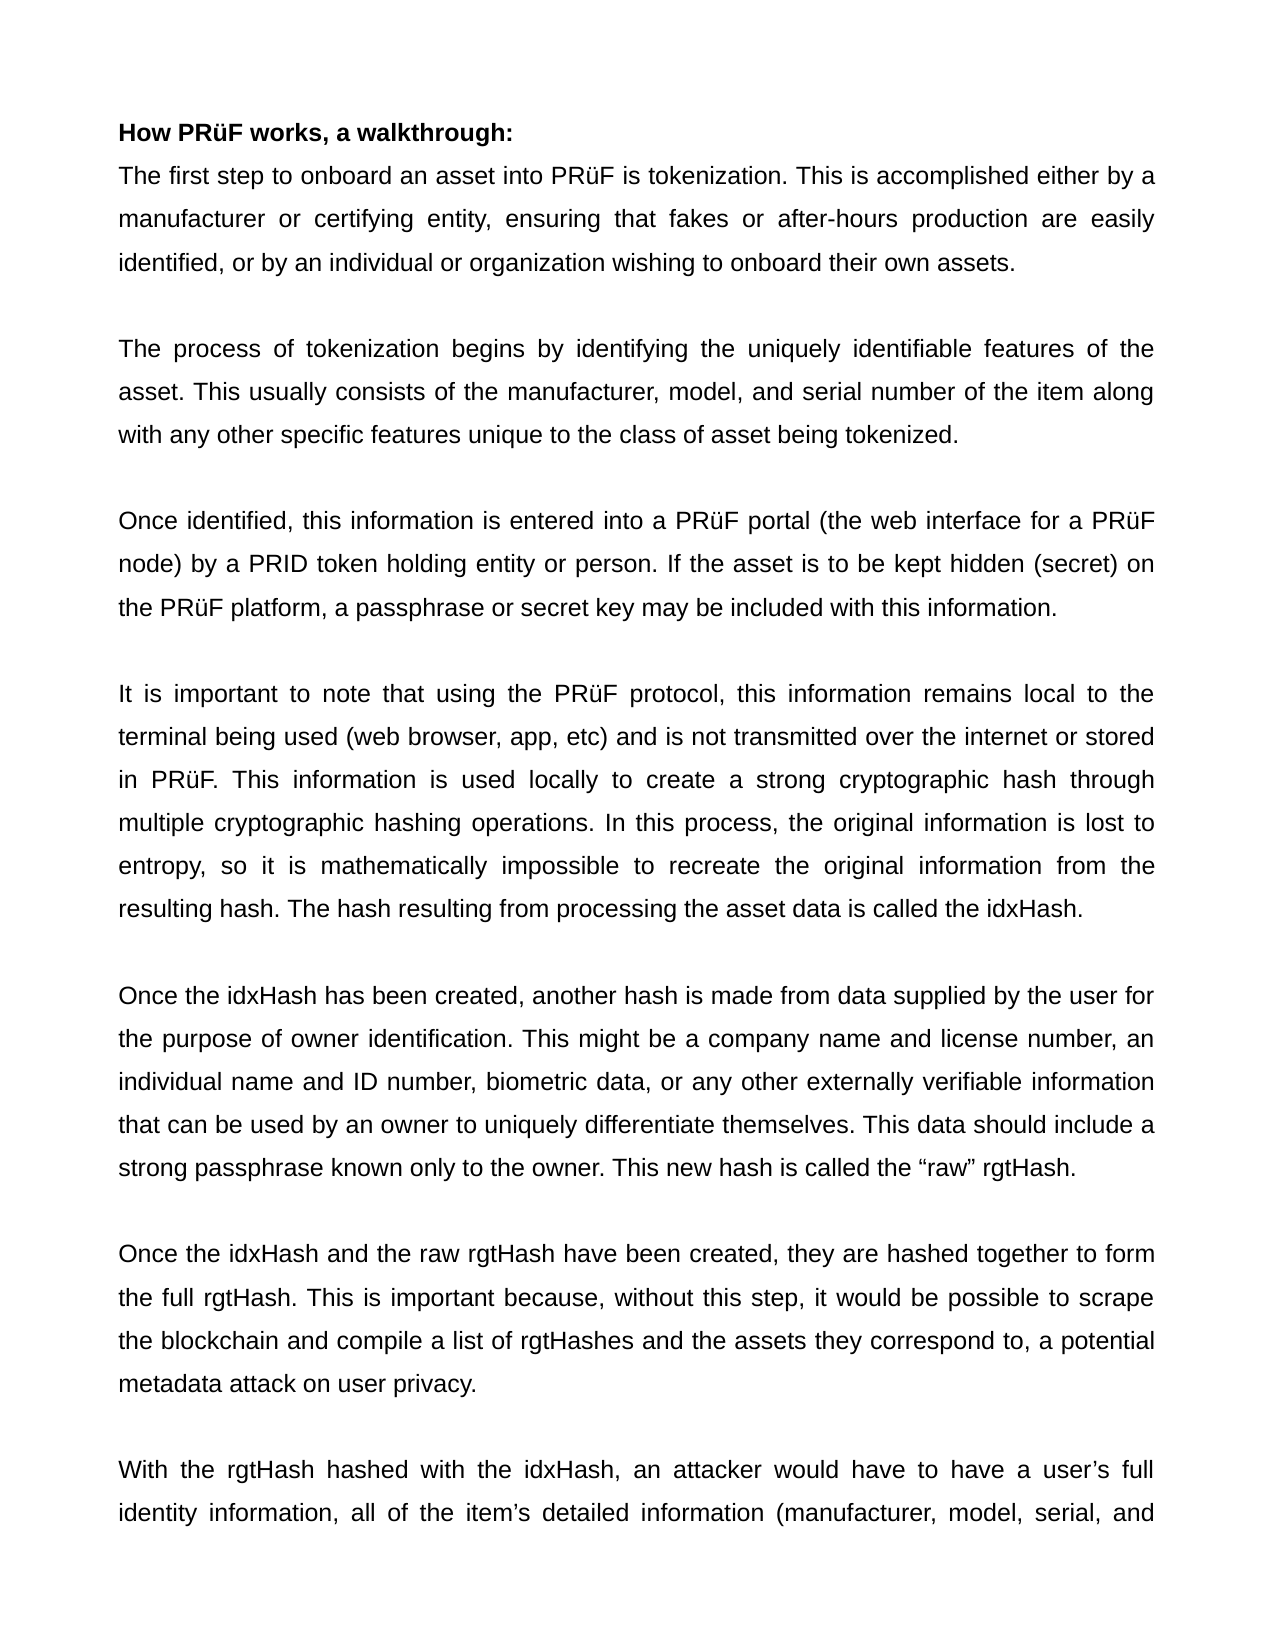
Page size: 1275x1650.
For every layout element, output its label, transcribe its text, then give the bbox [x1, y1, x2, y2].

text It is important to note that using the PRüF protocol, this information remains local to the terminal being used (web browser, app, etc) and is not transmitted over the internet or stored in PRüF. This information is used locally to create a strong cryptographic hash through multiple cryptographic hashing operations. In this process, the original information is lost to entropy, so it is mathematically impossible to recreate the original information from the resulting hash. The hash resulting from processing the asset data is called the idxHash. [118, 679, 1157, 923]
text The process of tokenization begins by identifying the uniquely identifiable features of the asset. This usually consists of the manufacturer, model, and serial number of the item along with any other specific features unique to the class of asset being tokenized. [118, 334, 1157, 449]
text With the rgtHash hashed with the idxHash, an attacker would have to have a user’s full identity information, all of the item’s detailed information (manufacturer, model, serial, and [118, 1455, 1157, 1527]
text Once the idxHash has been created, another hash is made from data supplied by the user for the purpose of owner identification. This might be a company name and license number, an individual name and ID number, biometric data, or any other externally verifiable information that can be used by an owner to uniquely differentiate themselves. This data should include a strong passphrase known only to the owner. This new hash is called the “raw” rgtHash. [118, 981, 1157, 1182]
text How PRüF works, a walkthrough: [118, 118, 1157, 147]
text The first step to onboard an asset into PRüF is tokenization. This is accomplished either by a manufacturer or certifying entity, ensuring that fakes or after-hours production are easily identified, or by an individual or organization wishing to onboard their own assets. [118, 161, 1157, 276]
text Once identified, this information is entered into a PRüF portal (the web interface for a PRüF node) by a PRID token holding entity or person. If the asset is to be kept hidden (secret) on the PRüF platform, a passphrase or secret key may be included with this information. [118, 506, 1157, 621]
text Once the idxHash and the raw rgtHash have been created, they are hashed together to form the full rgtHash. This is important because, without this step, it would be possible to scrape the blockchain and compile a list of rgtHashes and the assets they correspond to, a potential metadata attack on user privacy. [118, 1239, 1157, 1397]
